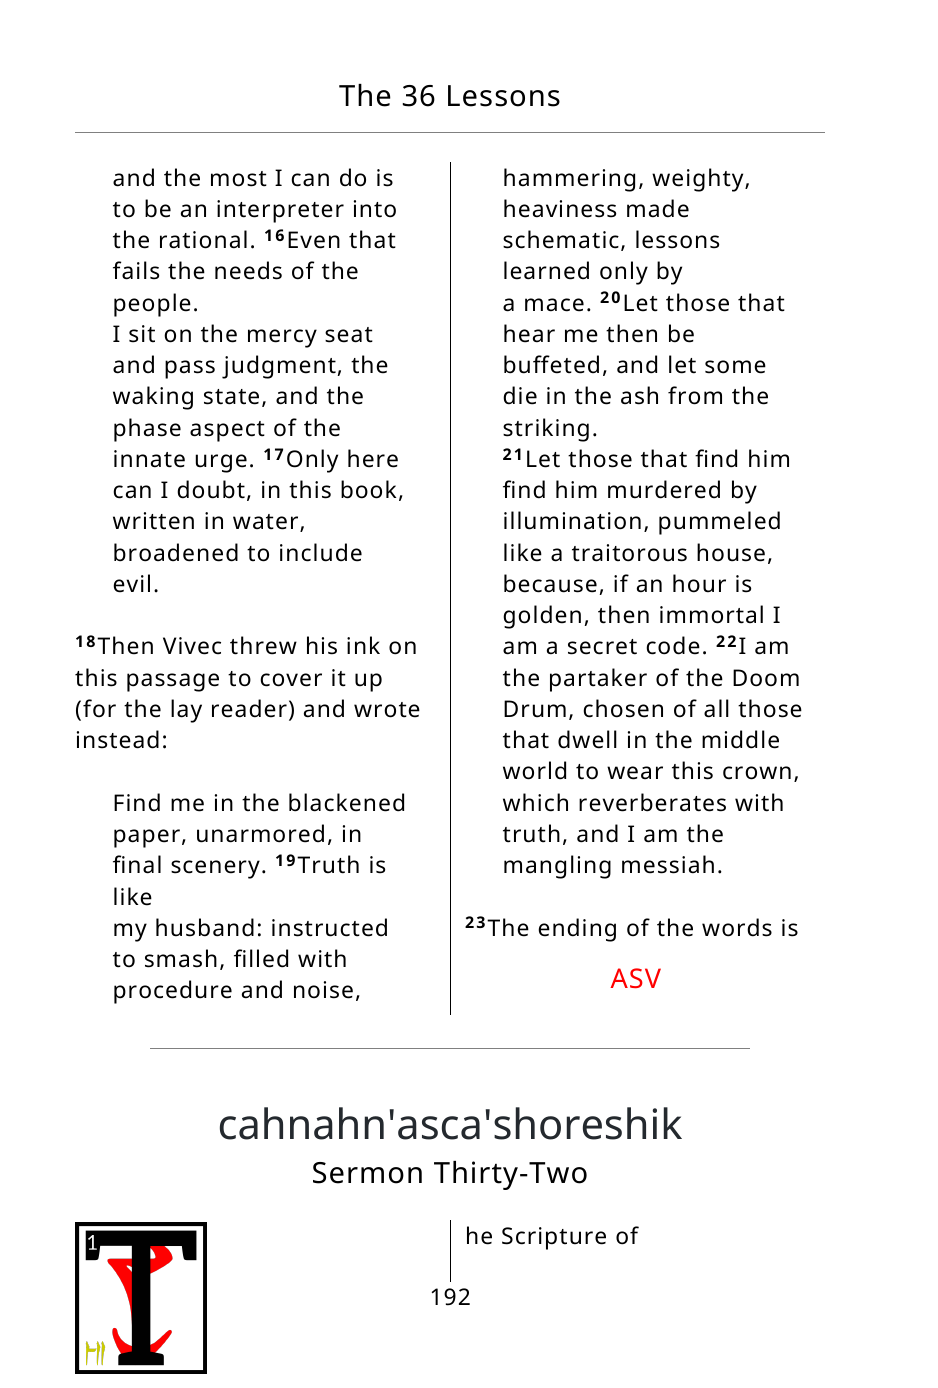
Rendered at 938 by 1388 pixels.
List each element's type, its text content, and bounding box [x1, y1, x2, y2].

text 23The ending of the words is [465, 912, 825, 943]
text hammering, weighty, heaviness made schematic, lessons learned only by a mace. 20Let those that hear me then be buffeted, and let some die in the ash from the striking. 21Let those that find him find him murdered by illumination, pummeled like a traitorous house, because, if an hour is golden, then immortal I am a secret code. 22I am the partaker of the Doom Drum, chosen of all those that dwell in the middle world to wear this crown, which reverberates with truth, and I am the mangling messiah. [502, 162, 806, 880]
text Sermon Thirty-Two [75, 1152, 825, 1192]
text and the most I can do is to be an interpreter into the rational. 16Even that fails the needs of the people. I sit on the mercy seat and pass judgment, the waking state, and the phase aspect of the innate urge. 17Only here can I doubt, in this book, written in water, broadened to include evil. [112, 162, 416, 599]
subtitle cahnahn'asca'shoreshik [75, 1095, 825, 1152]
text Find me in the blackened paper, unarmored, in final scenery. 19Truth is like my husband: instructed to smash, filled with procedure and noise, [112, 787, 416, 1005]
text The 36 Lessons [75, 75, 825, 115]
text he Scripture of [465, 1220, 769, 1251]
picture [75, 1222, 207, 1374]
text ASV [465, 960, 806, 997]
text 18Then Vivec threw his ink on this passage to cover it up (for the lay reader) and wrote instead: [75, 630, 435, 755]
